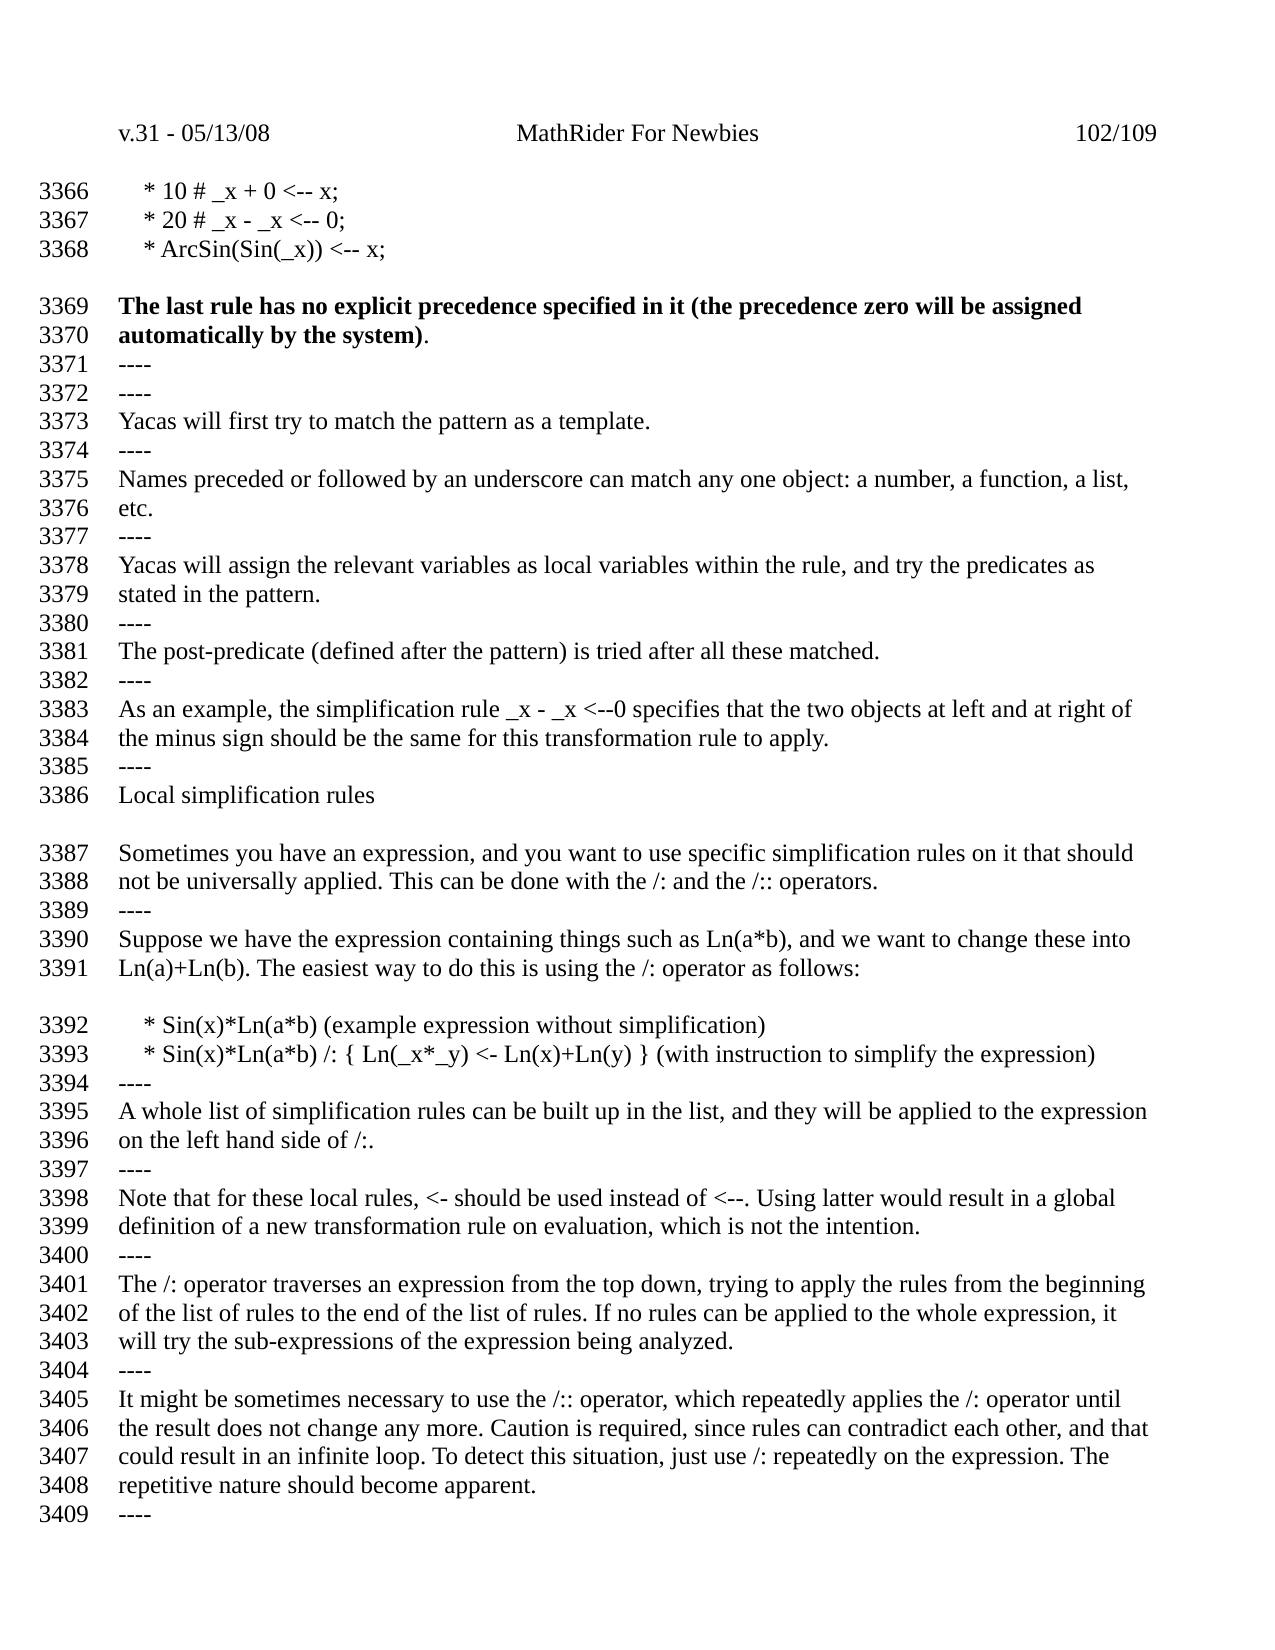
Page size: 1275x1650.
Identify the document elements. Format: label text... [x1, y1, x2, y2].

text ---- [118, 665, 1157, 694]
text Sometimes you have an expression, and you want to use specific simplification rules on it that should not be universally applied. This can be done with the /: and the /:: operators. [118, 838, 1157, 895]
text ---- [118, 751, 1157, 780]
text ---- [118, 608, 1157, 636]
text ---- [118, 378, 1157, 406]
text * Sin(x)*Ln(a*b) /: { Ln(_x*_y) <- Ln(x)+Ln(y) } (with instruction to simplify the expression) [118, 1039, 1157, 1068]
text ---- [118, 895, 1157, 924]
text It might be sometimes necessary to use the /:: operator, which repeatedly applies the /: operator until the result does not change any more. Caution is required, since rules can contradict each other, and that could result in an infinite loop. To detect this situation, just use /: repeatedly on the expression. The repetitive nature should become apparent. [118, 1384, 1157, 1499]
text Yacas will assign the relevant variables as local variables within the rule, and try the predicates as stated in the pattern. [118, 550, 1157, 608]
text ---- [118, 1499, 1157, 1528]
text * Sin(x)*Ln(a*b) (example expression without simplification) [118, 1010, 1157, 1039]
text Note that for these local rules, <- should be used instead of <--. Using latter would result in a global definition of a new transformation rule on evaluation, which is not the intention. [118, 1183, 1157, 1240]
text * 10 # _x + 0 <-- x; [118, 176, 1157, 205]
text ---- [118, 1355, 1157, 1384]
text Names preceded or followed by an underscore can match any one object: a number, a function, a list, etc. [118, 464, 1157, 521]
text As an example, the simplification rule _x - _x <--0 specifies that the two objects at left and at right of the minus sign should be the same for this transformation rule to apply. [118, 694, 1157, 751]
text * ArcSin(Sin(_x)) <-- x; [118, 234, 1157, 263]
text ---- [118, 1154, 1157, 1183]
text Local simplification rules [118, 780, 1157, 809]
text * 20 # _x - _x <-- 0; [118, 205, 1157, 234]
text Suppose we have the expression containing things such as Ln(a*b), and we want to change these into Ln(a)+Ln(b). The easiest way to do this is using the /: operator as follows: [118, 924, 1157, 981]
text ---- [118, 1240, 1157, 1269]
text ---- [118, 1068, 1157, 1096]
text ---- [118, 435, 1157, 464]
text A whole list of simplification rules can be built up in the list, and they will be applied to the expression on the left hand side of /:. [118, 1096, 1157, 1154]
text The /: operator traverses an expression from the top down, trying to apply the rules from the beginning of the list of rules to the end of the list of rules. If no rules can be applied to the whole expression, it will try the sub-expressions of the expression being analyzed. [118, 1269, 1157, 1355]
text ---- [118, 349, 1157, 378]
text The post-predicate (defined after the pattern) is tried after all these matched. [118, 636, 1157, 665]
text ---- [118, 521, 1157, 550]
text Yacas will first try to match the pattern as a template. [118, 406, 1157, 435]
text The last rule has no explicit precedence specified in it (the precedence zero will be assigned automatically by the system). [118, 291, 1157, 349]
